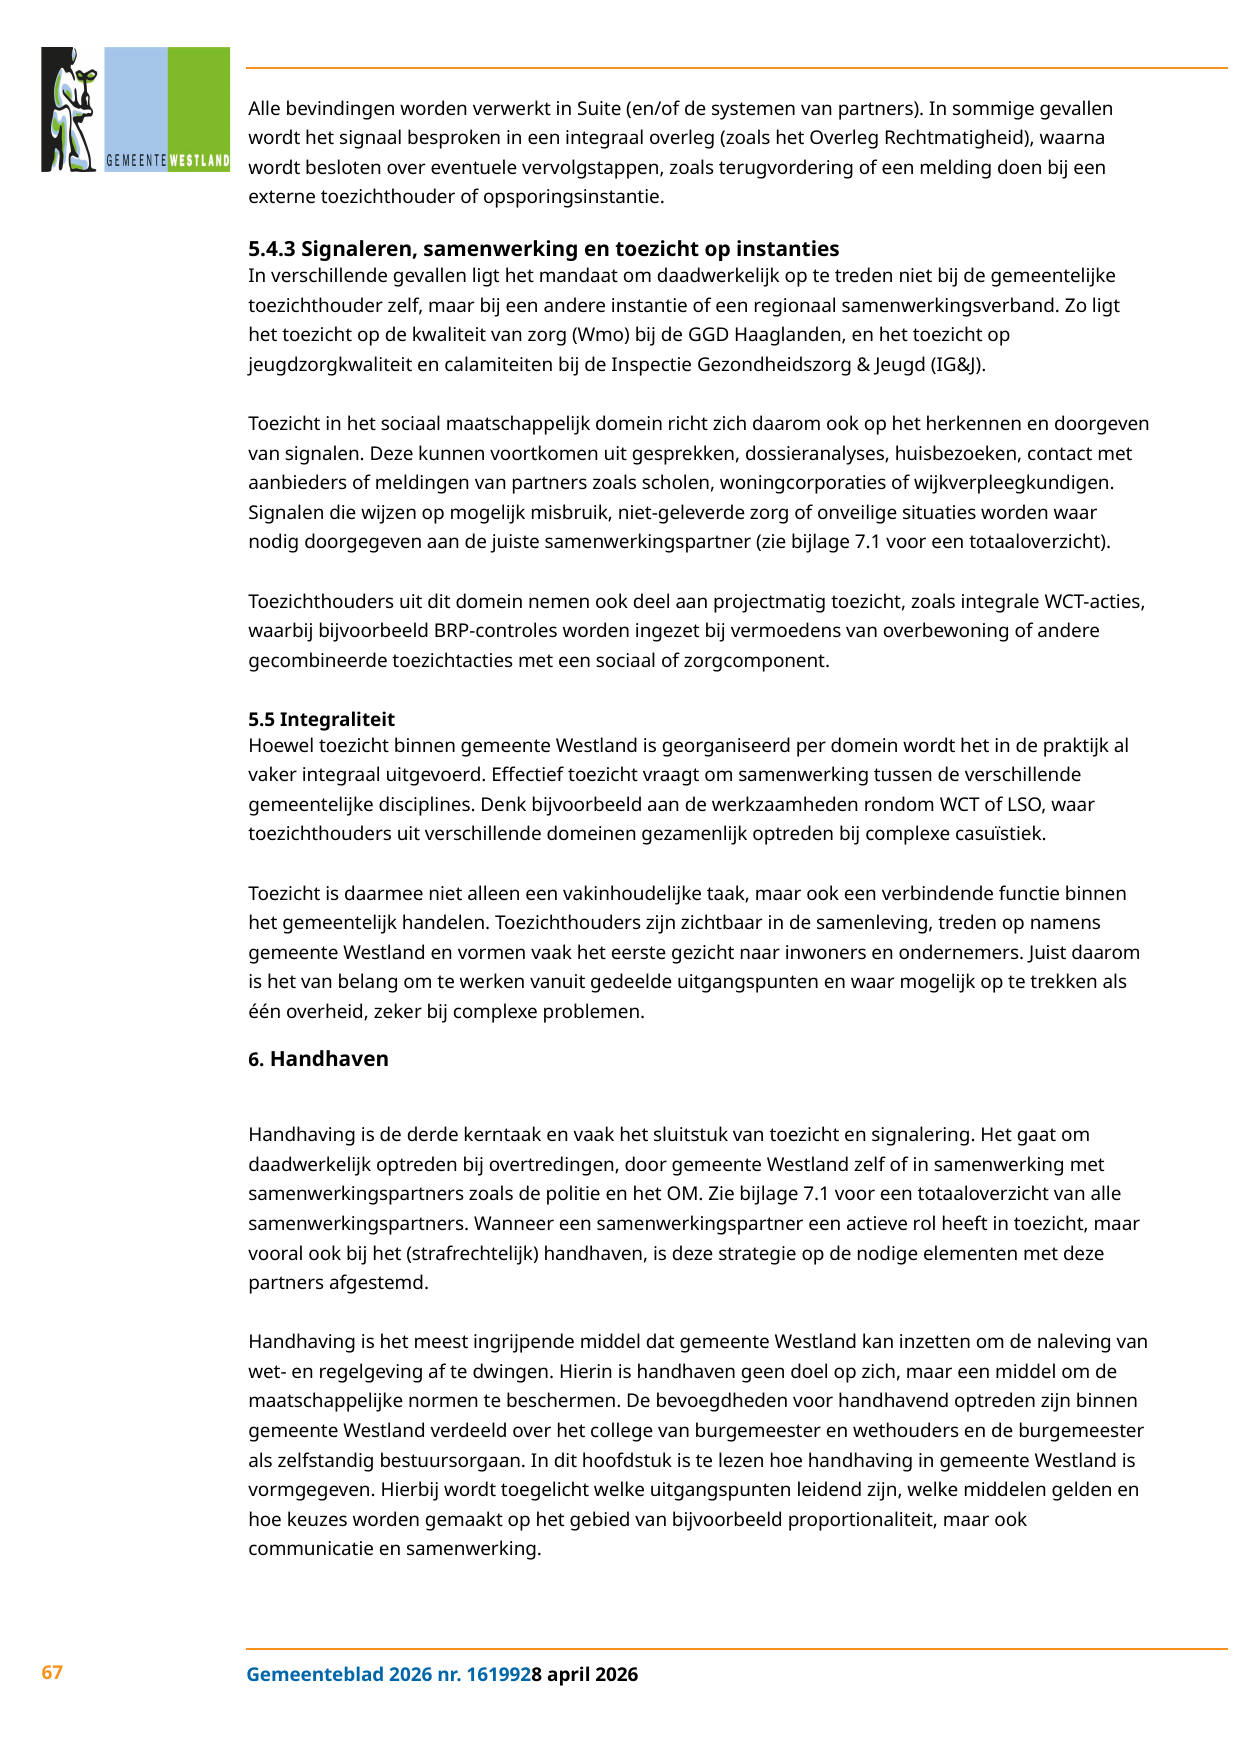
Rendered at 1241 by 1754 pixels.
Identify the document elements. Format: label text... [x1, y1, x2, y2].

text In verschillende gevallen ligt het mandaat om daadwerkelijk op te treden niet bij de gemeentelijke toezichthouder zelf, maar bij een andere instantie of een regionaal samenwerkingsverband. Zo ligt het toezicht op de kwaliteit van zorg (Wmo) bij de GGD Haaglanden, en het toezicht op jeugdzorgkwaliteit en calamiteiten bij de Inspectie Gezondheidszorg & Jeugd (IG&J). [248, 262, 1152, 377]
text Alle bevindingen worden verwerkt in Suite (en/of de systemen van partners). In sommige gevallen wordt het signaal besproken in een integraal overleg (zoals het Overleg Rechtmatigheid), waarna wordt besloten over eventuele vervolgstappen, zoals terugvordering of een melding doen bij een externe toezichthouder of opsporingsinstantie. [248, 95, 1152, 209]
text 6. Handhaven [248, 1044, 1152, 1072]
text Toezicht in het sociaal maatschappelijk domein richt zich daarom ook op het herkennen en doorgeven van signalen. Deze kunnen voortkomen uit gesprekken, dossieranalyses, huisbezoeken, contact met aanbieders of meldingen van partners zoals scholen, woningcorporaties of wijkverpleegkundigen. Signalen die wijzen op mogelijk misbruik, niet-geleverde zorg of onveilige situaties worden waar nodig doorgegeven aan de juiste samenwerkingspartner (zie bijlage 7.1 voor een totaaloverzicht). [248, 410, 1152, 554]
text Toezichthouders uit dit domein nemen ook deel aan projectmatig toezicht, zoals integrale WCT-acties, waarbij bijvoorbeeld BRP-controles worden ingezet bij vermoedens van overbewoning of andere gecombineerde toezichtacties met een sociaal of zorgcomponent. [248, 588, 1152, 673]
picture [41, 47, 231, 172]
text 5.4.3 Signaleren, samenwerking en toezicht op instanties [248, 234, 1152, 262]
text Handhaving is de derde kerntaak en vaak het sluitstuk van toezicht en signalering. Het gaat om daadwerkelijk optreden bij overtredingen, door gemeente Westland zelf of in samenwerking met samenwerkingspartners zoals de politie en het OM. Zie bijlage 7.1 voor een totaaloverzicht van alle samenwerkingspartners. Wanneer een samenwerkingspartner een actieve rol heeft in toezicht, maar vooral ook bij het (strafrechtelijk) handhaven, is deze strategie op de nodige elementen met deze partners afgestemd. [248, 1121, 1152, 1295]
text 5.5 Integraliteit [248, 706, 1152, 732]
text Toezicht is daarmee niet alleen een vakinhoudelijke taak, maar ook een verbindende functie binnen het gemeentelijk handelen. Toezichthouders zijn zichtbaar in de samenleving, treden op namens gemeente Westland en vormen vaak het eerste gezicht naar inwoners en ondernemers. Juist daarom is het van belang om te werken vanuit gedeelde uitgangspunten en waar mogelijk op te trekken als één overheid, zeker bij complexe problemen. [248, 880, 1152, 1024]
text Handhaving is het meest ingrijpende middel dat gemeente Westland kan inzetten om de naleving van wet- en regelgeving af te dwingen. Hierin is handhaven geen doel op zich, maar een middel om de maatschappelijke normen te beschermen. De bevoegdheden voor handhavend optreden zijn binnen gemeente Westland verdeeld over het college van burgemeester en wethouders en de burgemeester als zelfstandig bestuursorgaan. In dit hoofdstuk is te lezen hoe handhaving in gemeente Westland is vormgegeven. Hierbij wordt toegelicht welke uitgangspunten leidend zijn, welke middelen gelden en hoe keuzes worden gemaakt op het gebied van bijvoorbeeld proportionaliteit, maar ook communicatie en samenwerking. [248, 1328, 1152, 1561]
text Hoewel toezicht binnen gemeente Westland is georganiseerd per domein wordt het in de praktijk al vaker integraal uitgevoerd. Effectief toezicht vraagt om samenwerking tussen de verschillende gemeentelijke disciplines. Denk bijvoorbeeld aan de werkzaamheden rondom WCT of LSO, waar toezichthouders uit verschillende domeinen gezamenlijk optreden bij complexe casuïstiek. [248, 732, 1152, 846]
